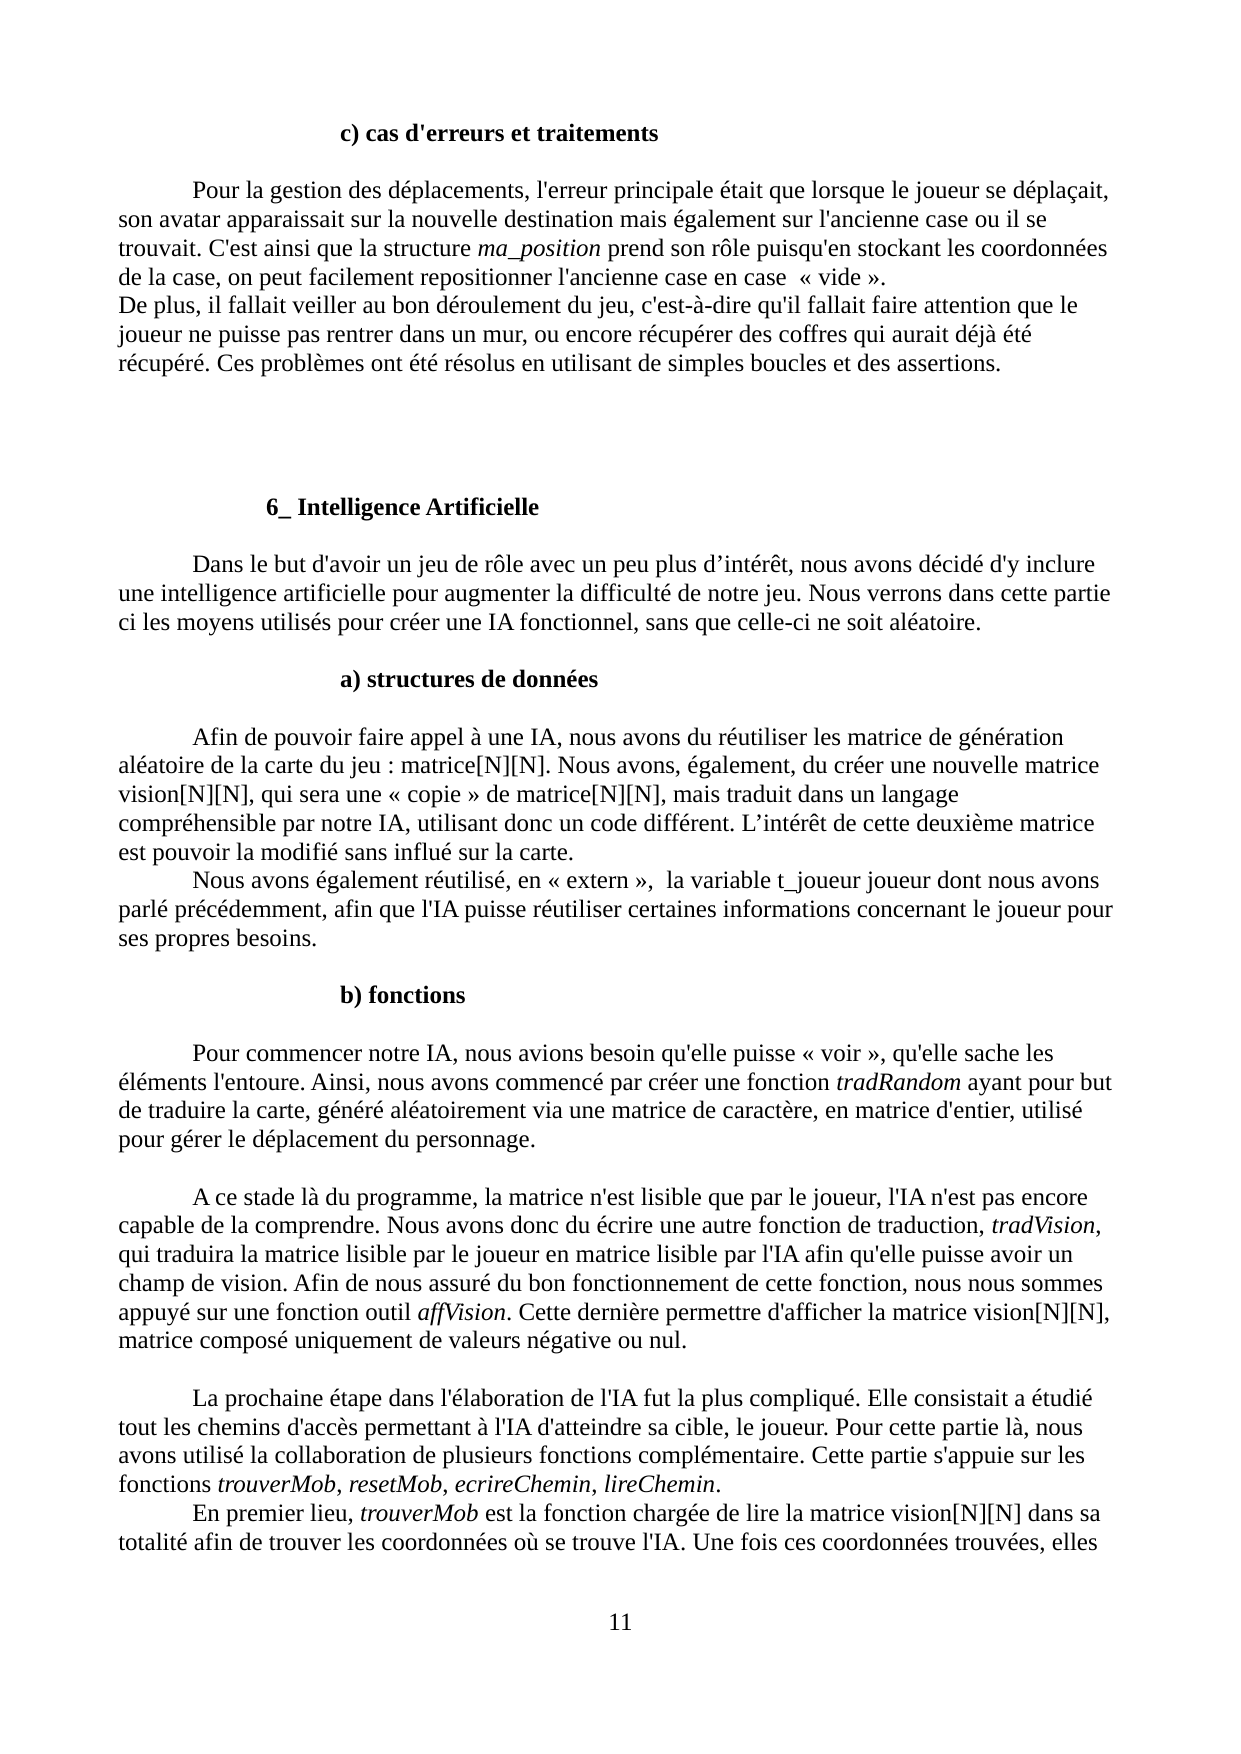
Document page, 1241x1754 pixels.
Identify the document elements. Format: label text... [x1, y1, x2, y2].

text Afin de pouvoir faire appel à une IA, nous avons du réutiliser les matrice de génération aléatoire de la carte du jeu : matrice[N][N]. Nous avons, également, du créer une nouvelle matrice vision[N][N], qui sera une « copie » de matrice[N][N], mais traduit dans un langage compréhensible par notre IA, utilisant donc un code différent. L’intérêt de cette deuxième matrice est pouvoir la modifié sans influé sur la carte. [118, 722, 1122, 866]
text 6_ Intelligence Artificielle [118, 492, 1122, 521]
text c) cas d'erreurs et traitements [118, 118, 1122, 147]
text A ce stade là du programme, la matrice n'est lisible que par le joueur, l'IA n'est pas encore capable de la comprendre. Nous avons donc du écrire une autre fonction de traduction, tradVision, qui traduira la matrice lisible par le joueur en matrice lisible par l'IA afin qu'elle puisse avoir un champ de vision. Afin de nous assuré du bon fonctionnement de cette fonction, nous nous sommes appuyé sur une fonction outil affVision. Cette dernière permettre d'afficher la matrice vision[N][N], matrice composé uniquement de valeurs négative ou nul. [118, 1182, 1122, 1354]
text Pour la gestion des déplacements, l'erreur principale était que lorsque le joueur se déplaçait, son avatar apparaissait sur la nouvelle destination mais également sur l'ancienne case ou il se trouvait. C'est ainsi que la structure ma_position prend son rôle puisqu'en stockant les coordonnées de la case, on peut facilement repositionner l'ancienne case en case « vide ». De plus, il fallait veiller au bon déroulement du jeu, c'est-à-dire qu'il fallait faire attention que le joueur ne puisse pas rentrer dans un mur, ou encore récupérer des coffres qui aurait déjà été récupéré. Ces problèmes ont été résolus en utilisant de simples boucles et des assertions. [118, 176, 1122, 406]
text La prochaine étape dans l'élaboration de l'IA fut la plus compliqué. Elle consistait a étudié tout les chemins d'accès permettant à l'IA d'atteindre sa cible, le joueur. Pour cette partie là, nous avons utilisé la collaboration de plusieurs fonctions complémentaire. Cette partie s'appuie sur les fonctions trouverMob, resetMob, ecrireChemin, lireChemin. En premier lieu, trouverMob est la fonction chargée de lire la matrice vision[N][N] dans sa totalité afin de trouver les coordonnées où se trouve l'IA. Une fois ces coordonnées trouvées, elles [118, 1383, 1122, 1556]
text Dans le but d'avoir un jeu de rôle avec un peu plus d’intérêt, nous avons décidé d'y inclure une intelligence artificielle pour augmenter la difficulté de notre jeu. Nous verrons dans cette partie ci les moyens utilisés pour créer une IA fonctionnel, sans que celle-ci ne soit aléatoire. [118, 549, 1122, 636]
text Pour commencer notre IA, nous avions besoin qu'elle puisse « voir », qu'elle sache les éléments l'entoure. Ainsi, nous avons commencé par créer une fonction tradRandom ayant pour but de traduire la carte, généré aléatoirement via une matrice de caractère, en matrice d'entier, utilisé pour gérer le déplacement du personnage. [118, 1038, 1122, 1153]
text b) fonctions [118, 981, 1122, 1009]
text a) structures de données [118, 664, 1122, 693]
text Nous avons également réutilisé, en « extern », la variable t_joueur joueur dont nous avons parlé précédemment, afin que l'IA puisse réutiliser certaines informations concernant le joueur pour ses propres besoins. [118, 866, 1122, 952]
